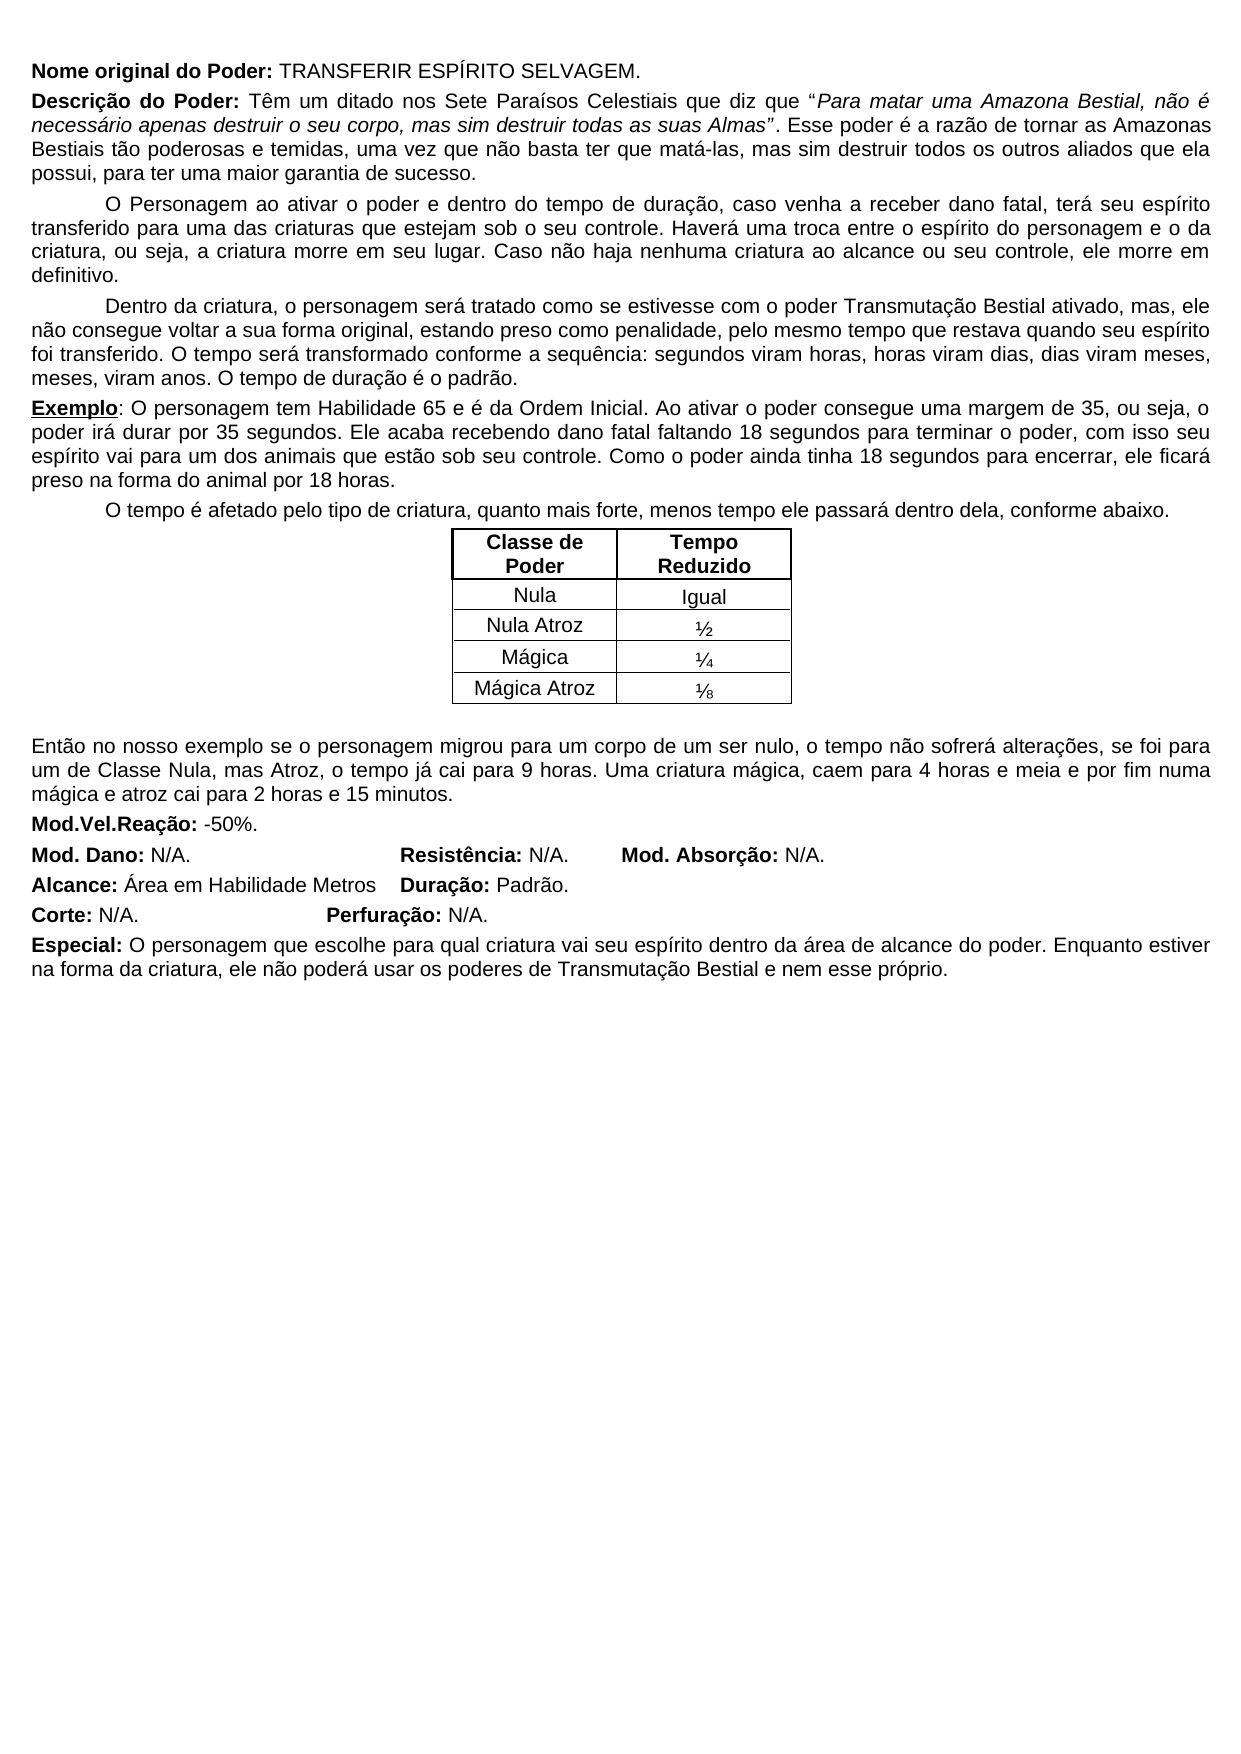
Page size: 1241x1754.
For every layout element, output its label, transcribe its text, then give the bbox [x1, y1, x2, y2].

table_cell ½ [617, 609, 791, 640]
text O Personagem ao ativar o poder e dentro do tempo de duração, caso venha a receber dano fatal, terá seu espírito transferido para uma das criaturas que estejam sob o seu controle. Haverá uma troca entre o espírito do personagem e o da criatura, ou seja, a criatura morre em seu lugar. Caso não haja nenhuma criatura ao alcance ou seu controle, ele morre em definitivo. [31, 191, 1212, 287]
text O tempo é afetado pelo tipo de criatura, quanto mais forte, menos tempo ele passará dentro dela, conforme abaixo. [31, 498, 1212, 522]
text Mod. Dano: N/A. Resistência: N/A. Mod. Absorção: N/A. [31, 842, 1212, 866]
text Corte: N/A. Perfuração: N/A. [31, 903, 1212, 927]
table_cell ¼ [617, 640, 791, 672]
table_cell Nula Atroz [453, 609, 616, 640]
text Nome original do Poder: TRANSFERIR ESPÍRITO SELVAGEM. [31, 59, 1212, 83]
text Descrição do Poder: Têm um ditado nos Sete Paraísos Celestiais que diz que “Para matar uma Amazona Bestial, não é necessário apenas destruir o seu corpo, mas sim destruir todas as suas Almas”. Esse poder é a razão de tornar as Amazonas Bestiais tão poderosas e temidas, uma vez que não basta ter que matá-las, mas sim destruir todos os outros aliados que ela possui, para ter uma maior garantia de sucesso. [31, 89, 1212, 185]
table_header Tempo Reduzido [618, 530, 790, 578]
table_cell Mágica [453, 640, 616, 672]
table_cell Igual [617, 580, 791, 609]
text Dentro da criatura, o personagem será tratado como se estivesse com o poder Transmutação Bestial ativado, mas, ele não consegue voltar a sua forma original, estando preso como penalidade, pelo mesmo tempo que restava quando seu espírito foi transferido. O tempo será transformado conforme a sequência: segundos viram horas, horas viram dias, dias viram meses, meses, viram anos. O tempo de duração é o padrão. [31, 293, 1212, 389]
text Alcance: Área em Habilidade Metros Duração: Padrão. [31, 873, 1212, 897]
table_cell Mágica Atroz [453, 672, 616, 703]
table_cell ⅛ [617, 672, 791, 703]
table_header Classe de Poder [454, 530, 616, 578]
text Exemplo: O personagem tem Habilidade 65 e é da Ordem Inicial. Ao ativar o poder consegue uma margem de 35, ou seja, o poder irá durar por 35 segundos. Ele acaba recebendo dano fatal faltando 18 segundos para terminar o poder, com isso seu espírito vai para um dos animais que estão sob seu controle. Como o poder ainda tinha 18 segundos para encerrar, ele ficará preso na forma do animal por 18 horas. [31, 396, 1212, 491]
table_cell Nula [453, 580, 616, 609]
text Mod.Vel.Reação: -50%. [31, 812, 1212, 836]
text Então no nosso exemplo se o personagem migrou para um corpo de um ser nulo, o tempo não sofrerá alterações, se foi para um de Classe Nula, mas Atroz, o tempo já cai para 9 horas. Uma criatura mágica, caem para 4 horas e meia e por fim numa mágica e atroz cai para 2 horas e 15 minutos. [31, 734, 1212, 806]
text Especial: O personagem que escolhe para qual criatura vai seu espírito dentro da área de alcance do poder. Enquanto estiver na forma da criatura, ele não poderá usar os poderes de Transmutação Bestial e nem esse próprio. [31, 933, 1212, 981]
